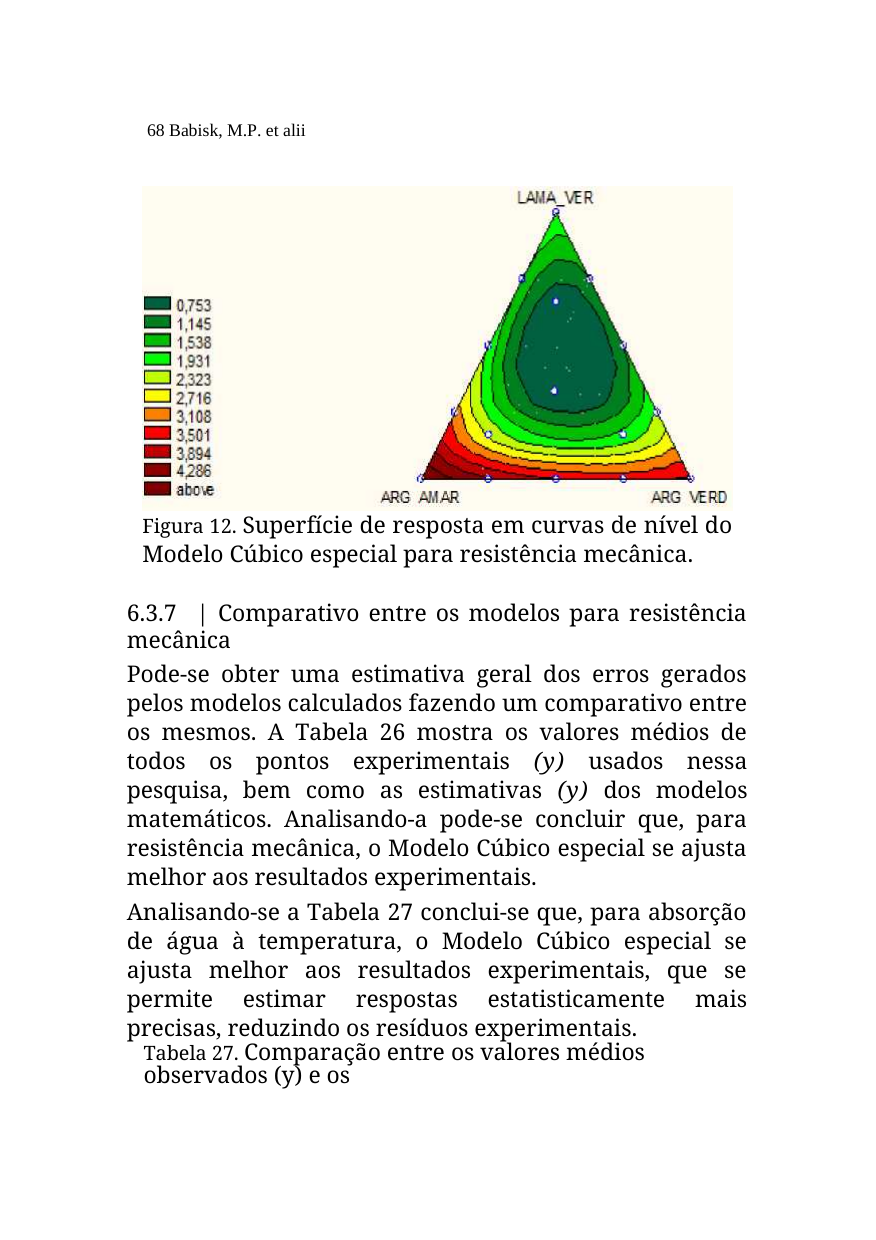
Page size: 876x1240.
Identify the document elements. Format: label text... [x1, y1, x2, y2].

picture [142, 186, 733, 511]
list | Comparativo entre os modelos para resistência mecânica [127, 599, 748, 654]
text Figura 12. Superfície de resposta em curvas de nível do Modelo Cúbico especial para resistência mecânica. [142, 511, 733, 568]
text Analisando-se a Tabela 27 conclui-se que, para absorção de água à temperatura, o Modelo Cúbico especial se ajusta melhor aos resultados experimentais, que se permite estimar respostas estatisticamente mais precisas, reduzindo os resíduos experimentais. [127, 897, 748, 1042]
text Pode-se obter uma estimativa geral dos erros gerados pelos modelos calculados fazendo um comparativo entre os mesmos. A Tabela 26 mostra os valores médios de todos os pontos experimentais (y) usados nessa pesquisa, bem como as estimativas (y) dos modelos matemáticos. Analisando-a pode-se concluir que, para resistência mecânica, o Modelo Cúbico especial se ajusta melhor aos resultados experimentais. [127, 659, 748, 891]
text Tabela 27. Comparação entre os valores médios observados (y) e os [143, 1042, 748, 1088]
